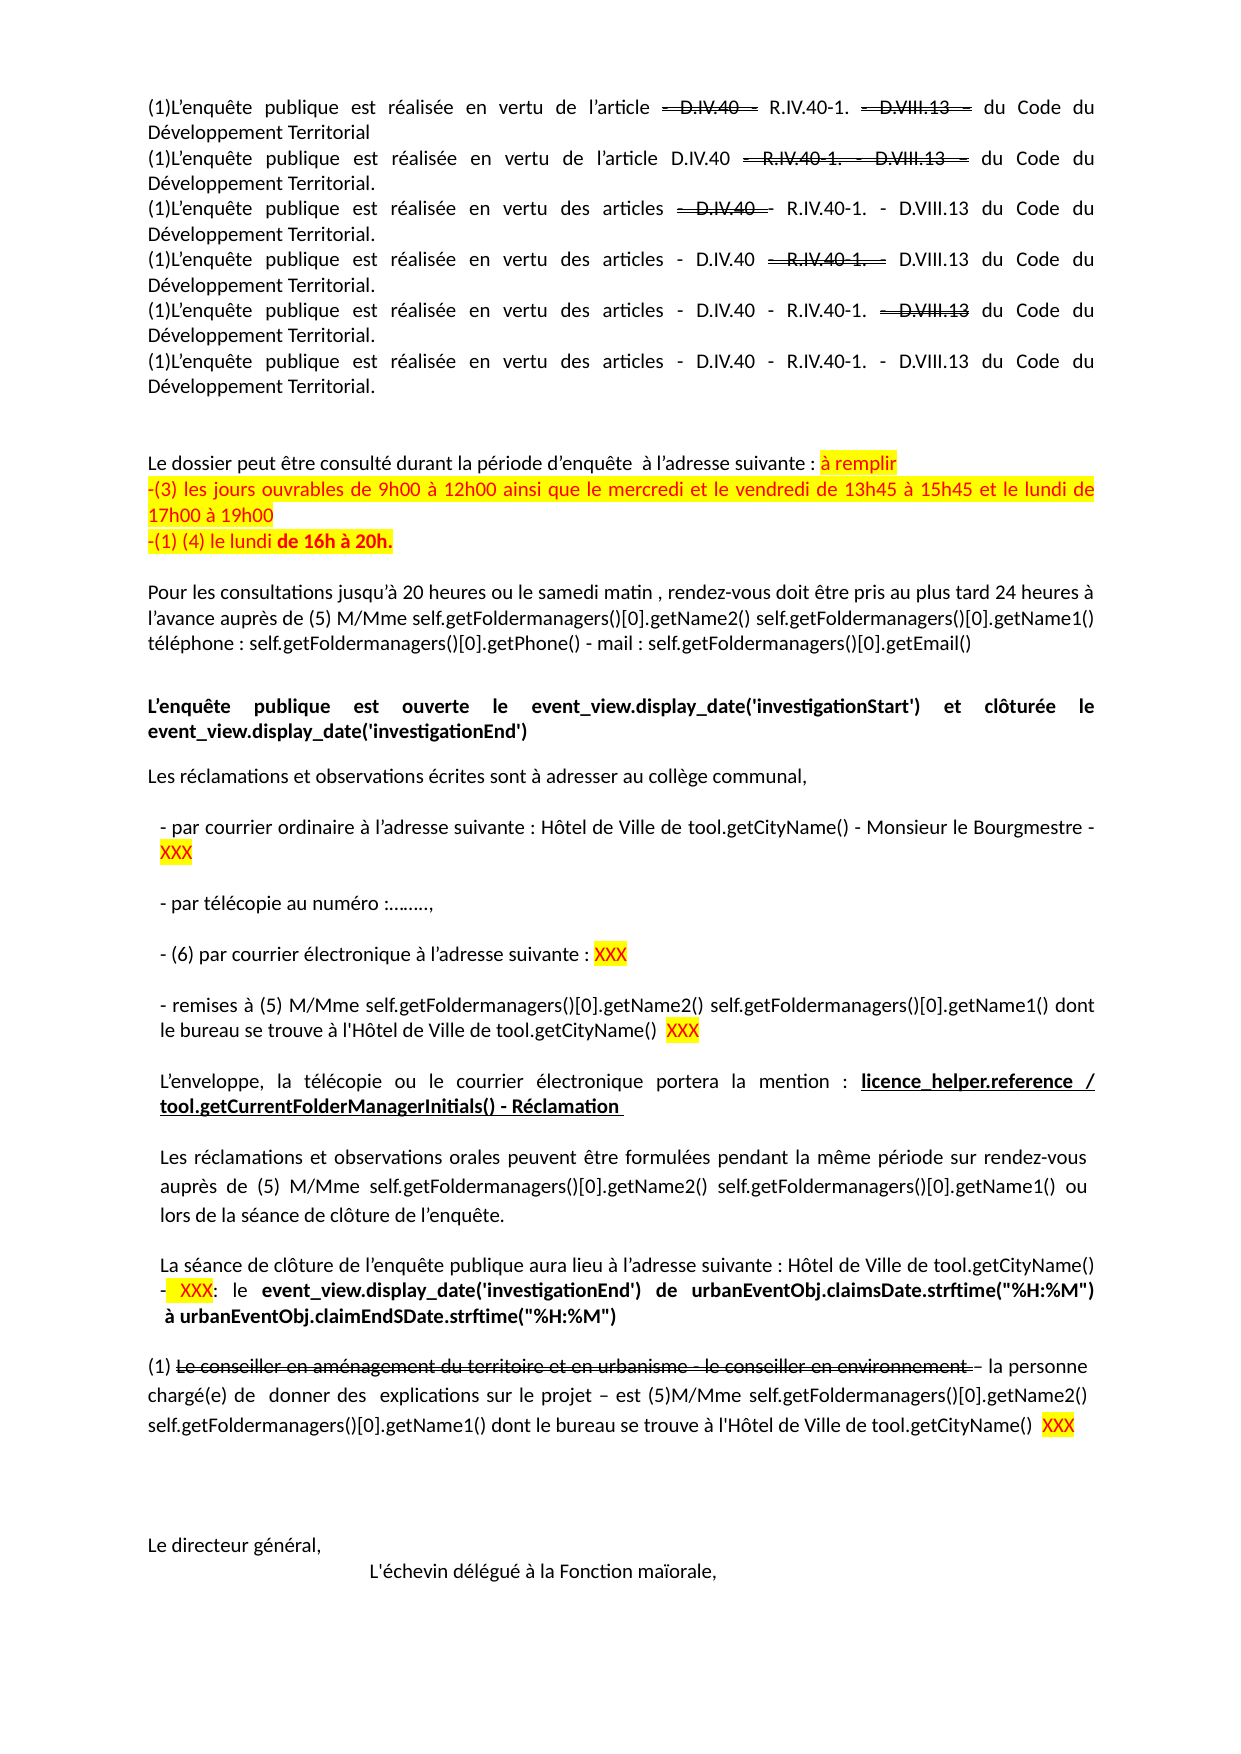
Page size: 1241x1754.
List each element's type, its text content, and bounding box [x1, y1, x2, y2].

text Les réclamations et observations orales peuvent être formulées pendant la même période sur rendez-vous auprès de (5) M/Mme self.getFoldermanagers()[0].getName2() self.getFoldermanagers()[0].getName1() ou lors de la séance de clôture de l’enquête. [160, 1144, 1087, 1227]
text (1)L’enquête publique est réalisée en vertu des articles - D.IV.40 - R.IV.40-1. - D.VIII.13 du Code du Développement Territorial. [148, 348, 1094, 399]
text (1) Le conseiller en aménagement du territoire et en urbanisme - le conseiller en environnement – la personne chargé(e) de donner des explications sur le projet – est (5)M/Mme self.getFoldermanagers()[0].getName2() self.getFoldermanagers()[0].getName1() dont le bureau se trouve à l'Hôtel de Ville de tool.getCityName() XXX [148, 1353, 1088, 1437]
text La séance de clôture de l’enquête publique aura lieu à l’adresse suivante : Hôtel de Ville de tool.getCityName() - XXX: le event_view.display_date('investigationEnd') de urbanEventObj.claimsDate.strftime("%H:%M") à urbanEventObj.claimEndSDate.strftime("%H:%M") [160, 1252, 1094, 1328]
text - par courrier ordinaire à l’adresse suivante : Hôtel de Ville de tool.getCityName() - Monsieur le Bourgmestre - XXX [160, 814, 1094, 865]
text Le directeur général, L'échevin délégué à la Fonction maïorale, [148, 1533, 1092, 1583]
text (1)L’enquête publique est réalisée en vertu de l’article - D.IV.40 - R.IV.40-1. - D.VIII.13 – du Code du Développement Territorial [148, 94, 1094, 145]
text (1)L’enquête publique est réalisée en vertu de l’article D.IV.40 - R.IV.40-1. - D.VIII.13 – du Code du Développement Territorial. [148, 145, 1094, 196]
text L’enquête publique est ouverte le event_view.display_date('investigationStart') et clôturée le event_view.display_date('investigationEnd') [148, 693, 1094, 744]
text - (6) par courrier électronique à l’adresse suivante : XXX [160, 941, 1094, 966]
list -(3) les jours ouvrables de 9h00 à 12h00 ainsi que le mercredi et le vendredi de 13h45 à 15h45 et le lundi de 17h00 à 19h00 [148, 476, 1094, 527]
text - par télécopie au numéro :…….., [160, 890, 1094, 915]
list -(1) (4) le lundi de 16h à 20h. [148, 528, 1094, 554]
text Les réclamations et observations écrites sont à adresser au collège communal, [148, 763, 1094, 788]
text - remises à (5) M/Mme self.getFoldermanagers()[0].getName2() self.getFoldermanagers()[0].getName1() dont le bureau se trouve à l'Hôtel de Ville de tool.getCityName() XXX [160, 992, 1094, 1043]
text L’enveloppe, la télécopie ou le courrier électronique portera la mention : licence_helper.reference / tool.getCurrentFolderManagerInitials() - Réclamation [160, 1068, 1094, 1119]
text (1)L’enquête publique est réalisée en vertu des articles - D.IV.40 - R.IV.40-1. - D.VIII.13 du Code du Développement Territorial. [148, 246, 1094, 297]
text Pour les consultations jusqu’à 20 heures ou le samedi matin , rendez-vous doit être pris au plus tard 24 heures à l’avance auprès de (5) M/Mme self.getFoldermanagers()[0].getName2() self.getFoldermanagers()[0].getName1() téléphone : self.getFoldermanagers()[0].getPhone() - mail : self.getFoldermanagers()[0].getEmail() [148, 579, 1094, 656]
text [148, 1583, 1092, 1609]
text (1)L’enquête publique est réalisée en vertu des articles - D.IV.40 - R.IV.40-1. - D.VIII.13 du Code du Développement Territorial. [148, 297, 1094, 348]
text (1)L’enquête publique est réalisée en vertu des articles - D.IV.40 - R.IV.40-1. - D.VIII.13 du Code du Développement Territorial. [148, 196, 1094, 246]
text Le dossier peut être consulté durant la période d’enquête à l’adresse suivante : à remplir [148, 450, 1094, 475]
